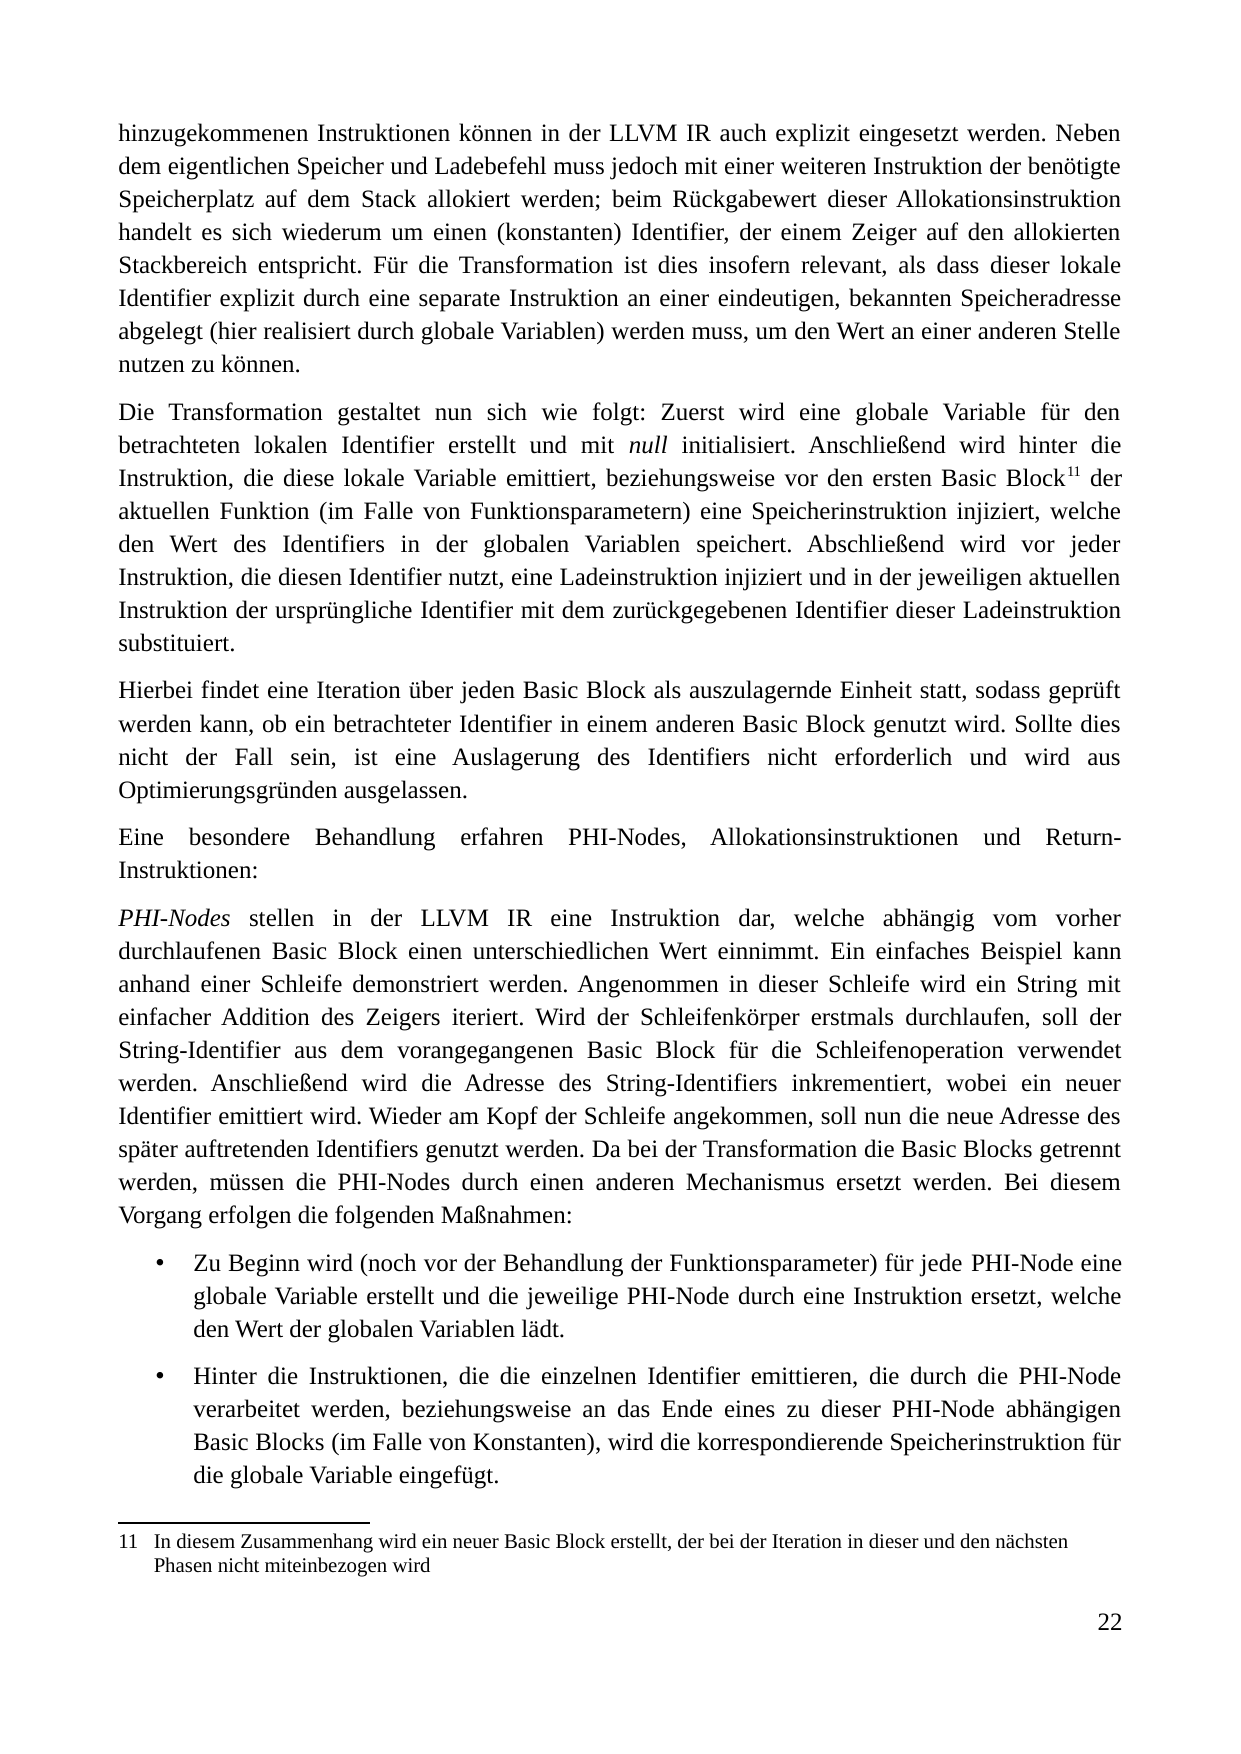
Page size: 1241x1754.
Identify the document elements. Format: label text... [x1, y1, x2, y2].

text Die Transformation gestaltet nun sich wie folgt: Zuerst wird eine globale Variable für den betrachteten lokalen Identifier erstellt und mit null initialisiert. Anschließend wird hinter die Instruktion, die diese lokale Variable emittiert, beziehungsweise vor den ersten Basic Block der aktuellen Funktion (im Falle von Funktionsparametern) eine Speicherinstruktion injiziert, welche den Wert des Identifiers in der globalen Variablen speichert. Abschließend wird vor jeder Instruktion, die diesen Identifier nutzt, eine Ladeinstruktion injiziert und in der jeweiligen aktuellen Instruktion der ursprüngliche Identifier mit dem zurückgegebenen Identifier dieser Ladeinstruktion substituiert. [118, 397, 1122, 657]
text hinzugekommenen Instruktionen können in der LLVM IR auch explizit eingesetzt werden. Neben dem eigentlichen Speicher und Ladebefehl muss jedoch mit einer weiteren Instruktion der benötigte Speicherplatz auf dem Stack allokiert werden; beim Rückgabewert dieser Allokationsinstruktion handelt es sich wiederum um einen (konstanten) Identifier, der einem Zeiger auf den allokierten Stackbereich entspricht. Für die Transformation ist dies insofern relevant, als dass dieser lokale Identifier explizit durch eine separate Instruktion an einer eindeutigen, bekannten Speicheradresse abgelegt (hier realisiert durch globale Variablen) werden muss, um den Wert an einer anderen Stelle nutzen zu können. [118, 118, 1122, 378]
text Hierbei findet eine Iteration über jeden Basic Block als auszulagernde Einheit statt, sodass geprüft werden kann, ob ein betrachteter Identifier in einem anderen Basic Block genutzt wird. Sollte dies nicht der Fall sein, ist eine Auslagerung des Identifiers nicht erforderlich und wird aus Optimierungsgründen ausgelassen. [118, 676, 1122, 803]
text Eine besondere Behandlung erfahren PHI-Nodes, Allokationsinstruktionen und Return-Instruktionen: [118, 822, 1122, 884]
list Zu Beginn wird (noch vor der Behandlung der Funktionsparameter) für jede PHI-Node eine globale Variable erstellt und die jeweilige PHI-Node durch eine Instruktion ersetzt, welche den Wert der globalen Variablen lädt. [156, 1248, 1122, 1342]
text PHI-Nodes stellen in der LLVM IR eine Instruktion dar, welche abhängig vom vorher durchlaufenen Basic Block einen unterschiedlichen Wert einnimmt. Ein einfaches Beispiel kann anhand einer Schleife demonstriert werden. Angenommen in dieser Schleife wird ein String mit einfacher Addition des Zeigers iteriert. Wird der Schleifenkörper erstmals durchlaufen, soll der String-Identifier aus dem vorangegangenen Basic Block für die Schleifenoperation verwendet werden. Anschließend wird die Adresse des String-Identifiers inkrementiert, wobei ein neuer Identifier emittiert wird. Wieder am Kopf der Schleife angekommen, soll nun die neue Adresse des später auftretenden Identifiers genutzt werden. Da bei der Transformation die Basic Blocks getrennt werden, müssen die PHI-Nodes durch einen anderen Mechanismus ersetzt werden. Bei diesem Vorgang erfolgen die folgenden Maßnahmen: [118, 903, 1122, 1229]
text In diesem Zusammenhang wird ein neuer Basic Block erstellt, der bei der Iteration in dieser und den nächsten Phasen nicht miteinbezogen wird [118, 1529, 1122, 1577]
list Hinter die Instruktionen, die die einzelnen Identifier emittieren, die durch die PHI-Node verarbeitet werden, beziehungsweise an das Ende eines zu dieser PHI-Node abhängigen Basic Blocks (im Falle von Konstanten), wird die korrespondierende Speicherinstruktion für die globale Variable eingefügt. [156, 1361, 1122, 1489]
